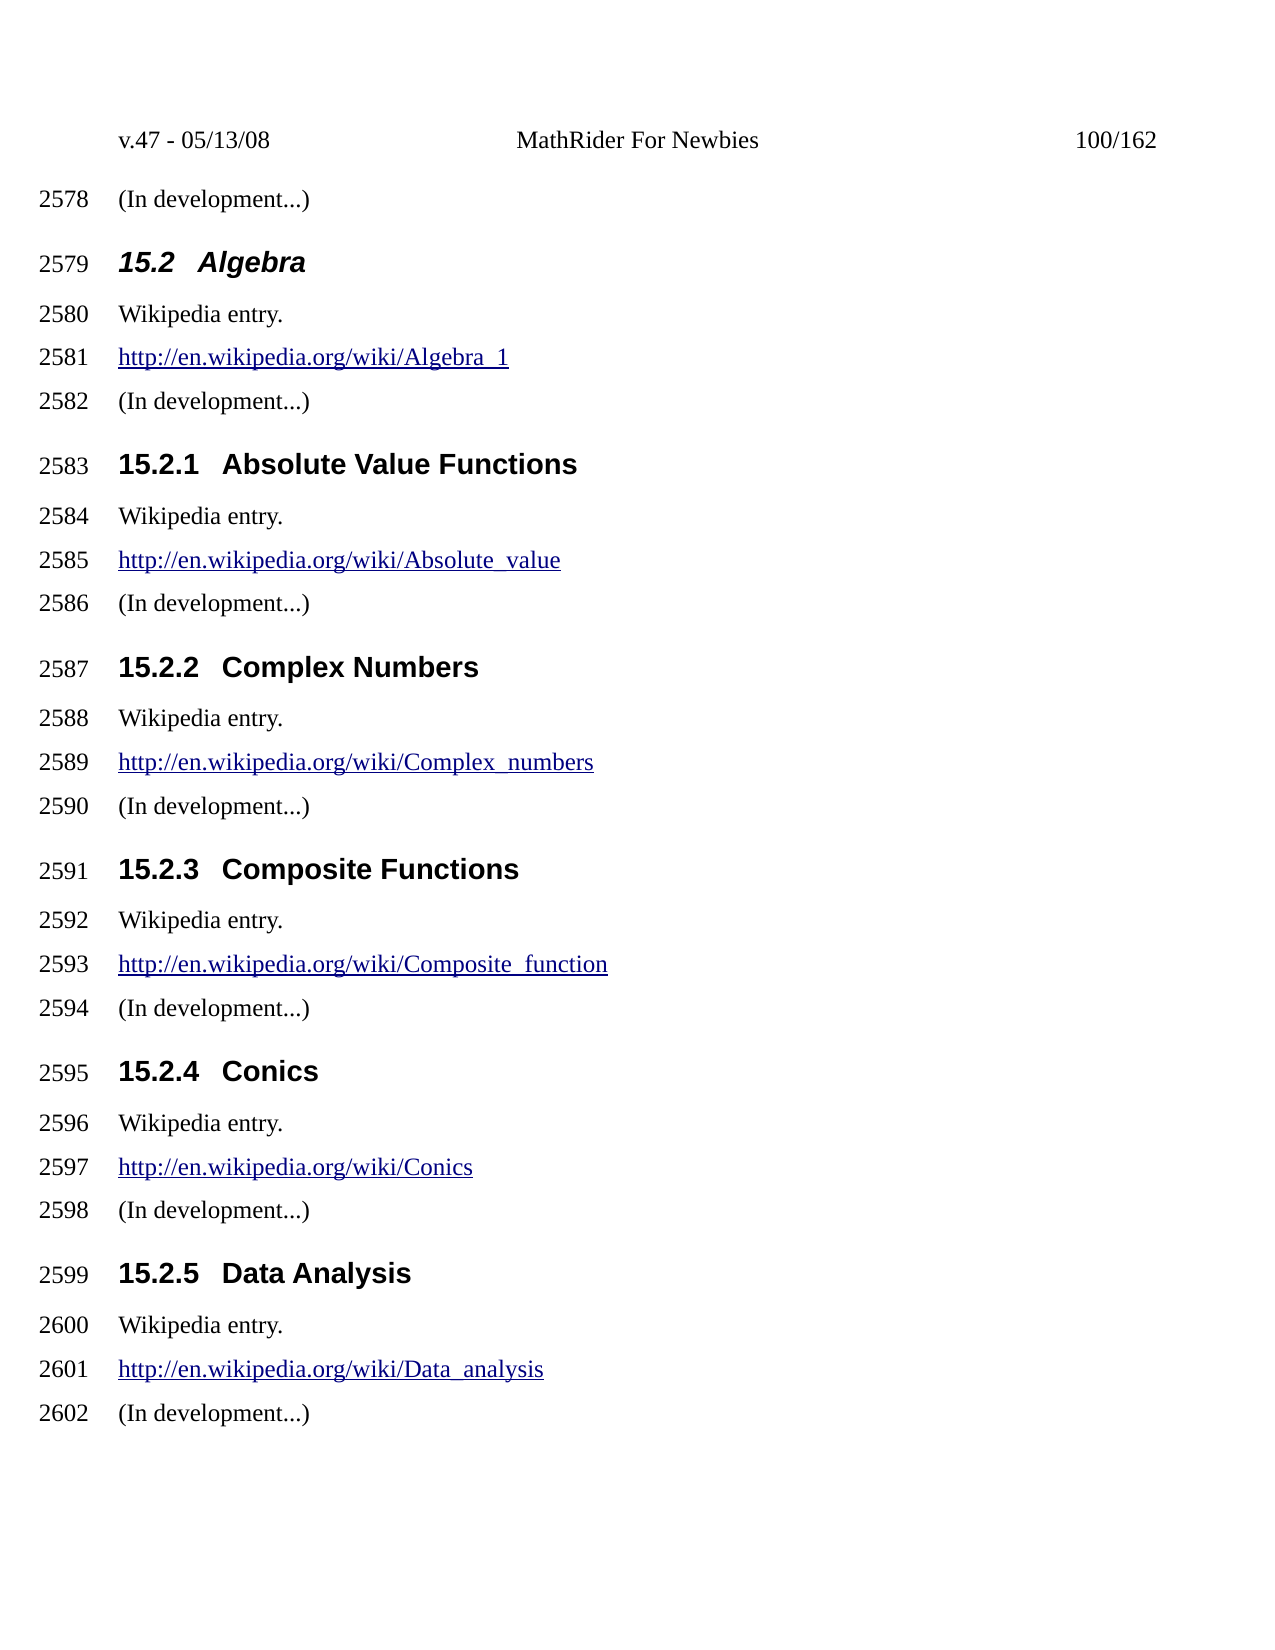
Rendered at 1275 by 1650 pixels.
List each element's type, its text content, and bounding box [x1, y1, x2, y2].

subtitle Absolute Value Functions [118, 447, 1157, 481]
text Wikipedia entry. [118, 1310, 1157, 1339]
text (In development...) [118, 1195, 1157, 1224]
subtitle Algebra [118, 245, 1157, 279]
text Wikipedia entry. [118, 906, 1157, 934]
text (In development...) [118, 386, 1157, 415]
text Wikipedia entry. [118, 299, 1157, 327]
text (In development...) [118, 993, 1157, 1022]
text Wikipedia entry. [118, 501, 1157, 530]
text (In development...) [118, 184, 1157, 213]
subtitle Complex Numbers [118, 650, 1157, 683]
text (In development...) [118, 791, 1157, 819]
text http://en.wikipedia.org/wiki/Conics [118, 1152, 1157, 1180]
subtitle Data Analysis [118, 1257, 1157, 1290]
text http://en.wikipedia.org/wiki/Algebra_1 [118, 342, 1157, 371]
subtitle Conics [118, 1054, 1157, 1088]
text (In development...) [118, 588, 1157, 617]
text http://en.wikipedia.org/wiki/Composite_function [118, 949, 1157, 978]
text http://en.wikipedia.org/wiki/Data_analysis [118, 1354, 1157, 1383]
subtitle Composite Functions [118, 852, 1157, 886]
text Wikipedia entry. [118, 703, 1157, 732]
text http://en.wikipedia.org/wiki/Absolute_value [118, 545, 1157, 573]
text (In development...) [118, 1398, 1157, 1426]
text http://en.wikipedia.org/wiki/Complex_numbers [118, 747, 1157, 776]
text Wikipedia entry. [118, 1108, 1157, 1137]
